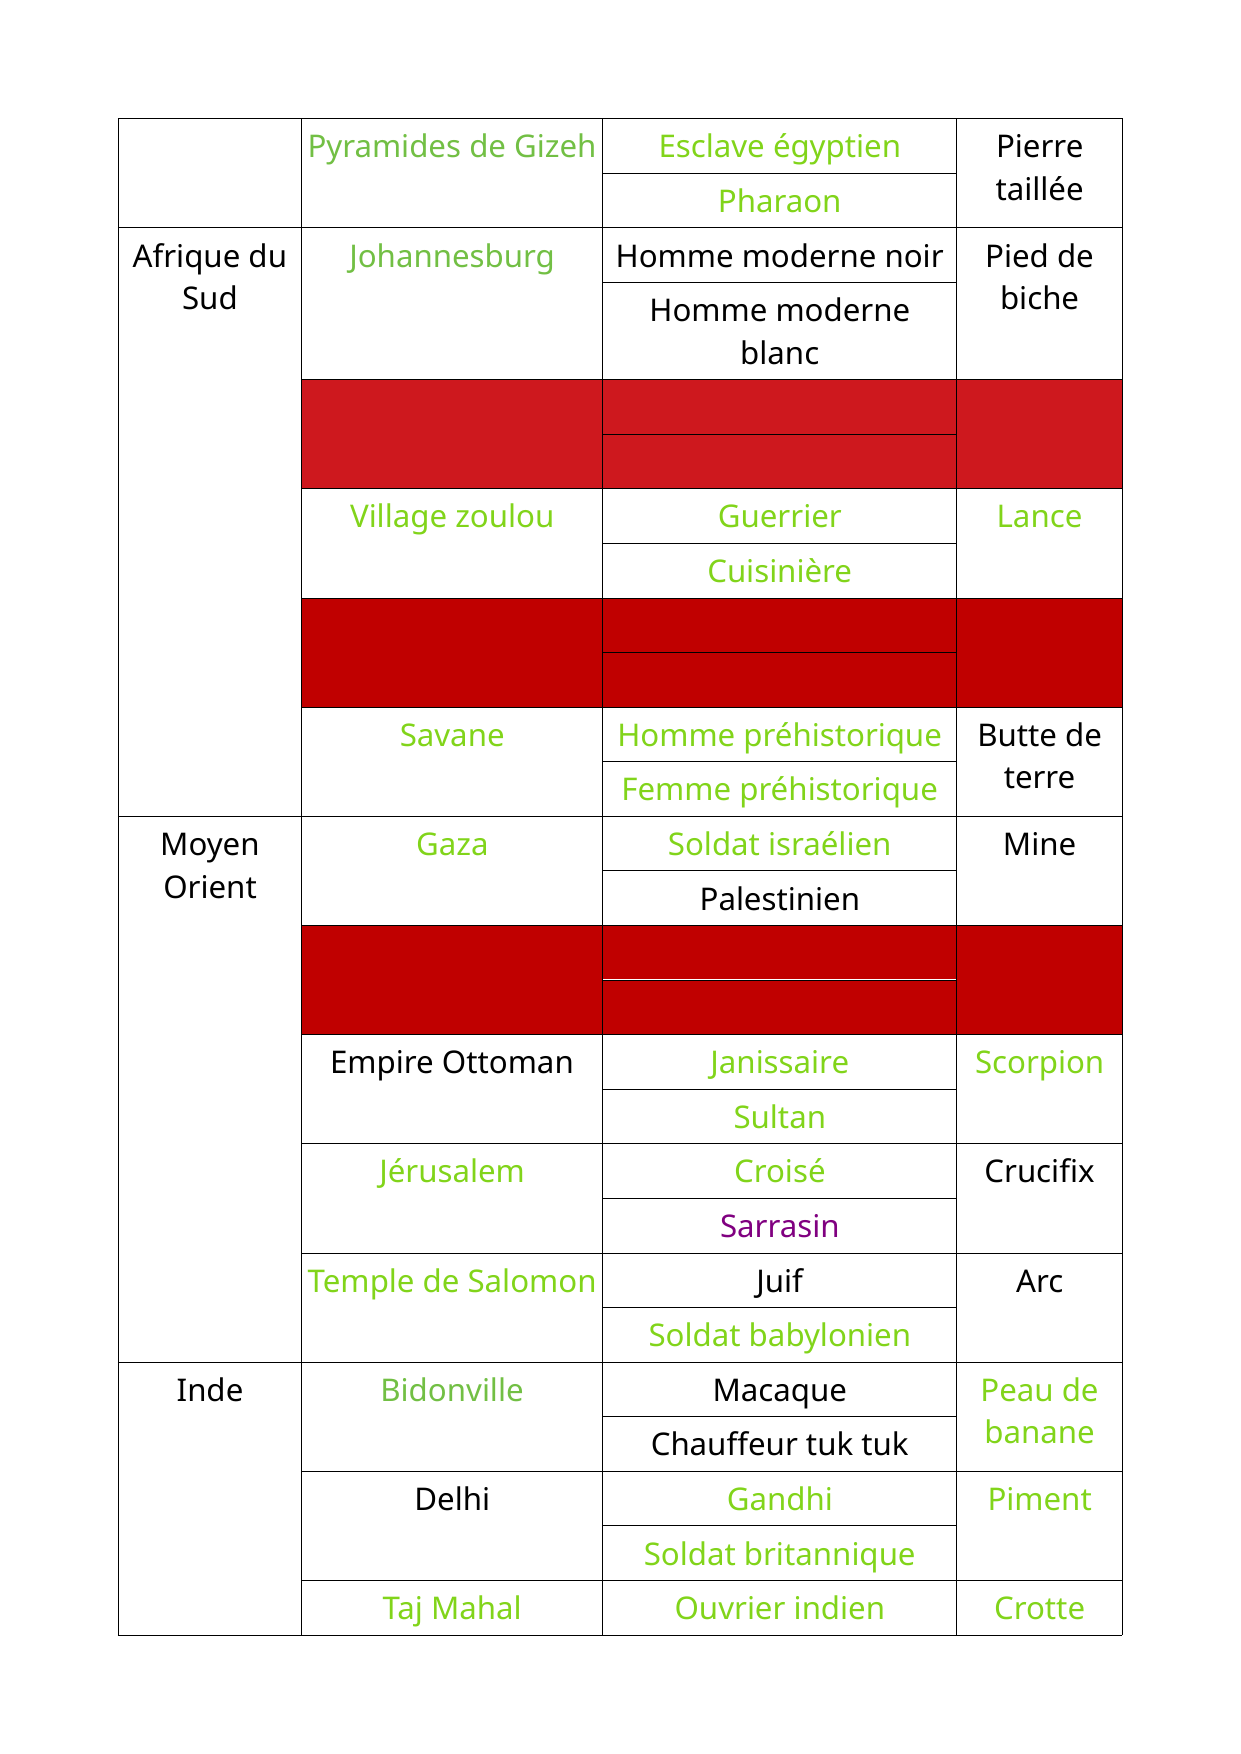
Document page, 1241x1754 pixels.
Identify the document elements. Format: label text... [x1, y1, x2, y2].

table_cell Bidonville [302, 1363, 602, 1471]
table_cell [603, 981, 956, 1034]
table_cell Soldat israélien [603, 817, 956, 870]
table_cell Piment [957, 1472, 1122, 1580]
table_cell [957, 599, 1122, 707]
table_cell Soldat babylonien [603, 1308, 956, 1362]
table_cell Macaque [603, 1363, 956, 1416]
table_cell Pharaon [603, 174, 956, 227]
table_cell Delhi [302, 1472, 602, 1580]
table_cell Jérusalem [302, 1144, 602, 1252]
table_cell Johannesburg [302, 228, 602, 379]
table_cell Soldat britannique [603, 1526, 956, 1580]
table_cell [603, 653, 956, 707]
table_cell Empire Ottoman [302, 1035, 602, 1143]
table_cell Croisé [603, 1144, 956, 1198]
table_cell Chauffeur tuk tuk [603, 1417, 956, 1471]
table_cell Moyen Orient [119, 817, 301, 1362]
table_cell [603, 435, 956, 488]
table_cell Guerrier [603, 489, 956, 543]
table_cell Savane [302, 708, 602, 816]
table_cell Homme moderne blanc [603, 283, 956, 379]
table_cell Sultan [603, 1090, 956, 1143]
table_cell Mine [957, 817, 1122, 925]
table_cell Juif [603, 1254, 956, 1307]
table_cell [302, 926, 602, 1034]
table_cell Butte de terre [957, 708, 1122, 816]
table_cell Janissaire [603, 1035, 956, 1089]
table_cell [957, 380, 1122, 488]
table_cell Inde [119, 1363, 301, 1634]
table_cell Ouvrier indien [603, 1581, 956, 1634]
table_cell Gaza [302, 817, 602, 925]
table_cell Crucifix [957, 1144, 1122, 1252]
table_cell Lance [957, 489, 1122, 597]
table_cell Palestinien [603, 871, 956, 925]
table_cell [603, 380, 956, 434]
table_cell Scorpion [957, 1035, 1122, 1143]
table_cell Village zoulou [302, 489, 602, 597]
table_cell [302, 599, 602, 707]
table_cell Pyramides de Gizeh [302, 119, 602, 227]
table_cell [603, 926, 956, 979]
table_cell [302, 380, 602, 488]
table_cell Homme préhistorique [603, 708, 956, 761]
table_cell Temple de Salomon [302, 1254, 602, 1362]
table_cell Arc [957, 1254, 1122, 1362]
table_cell Taj Mahal [302, 1581, 602, 1634]
table_cell Homme moderne noir [603, 228, 956, 282]
table_cell [603, 599, 956, 652]
table_cell Cuisinière [603, 544, 956, 597]
table_cell [119, 119, 301, 227]
table_cell Crotte [957, 1581, 1122, 1634]
table_cell [957, 926, 1122, 1034]
table_cell Afrique du Sud [119, 228, 301, 816]
table_cell Peau de banane [957, 1363, 1122, 1471]
table_cell Pierre taillée [957, 119, 1122, 227]
table_cell Sarrasin [603, 1199, 956, 1252]
table_cell Pied de biche [957, 228, 1122, 379]
table_cell Gandhi [603, 1472, 956, 1525]
table_cell Esclave égyptien [603, 119, 956, 173]
table_cell Femme préhistorique [603, 762, 956, 816]
